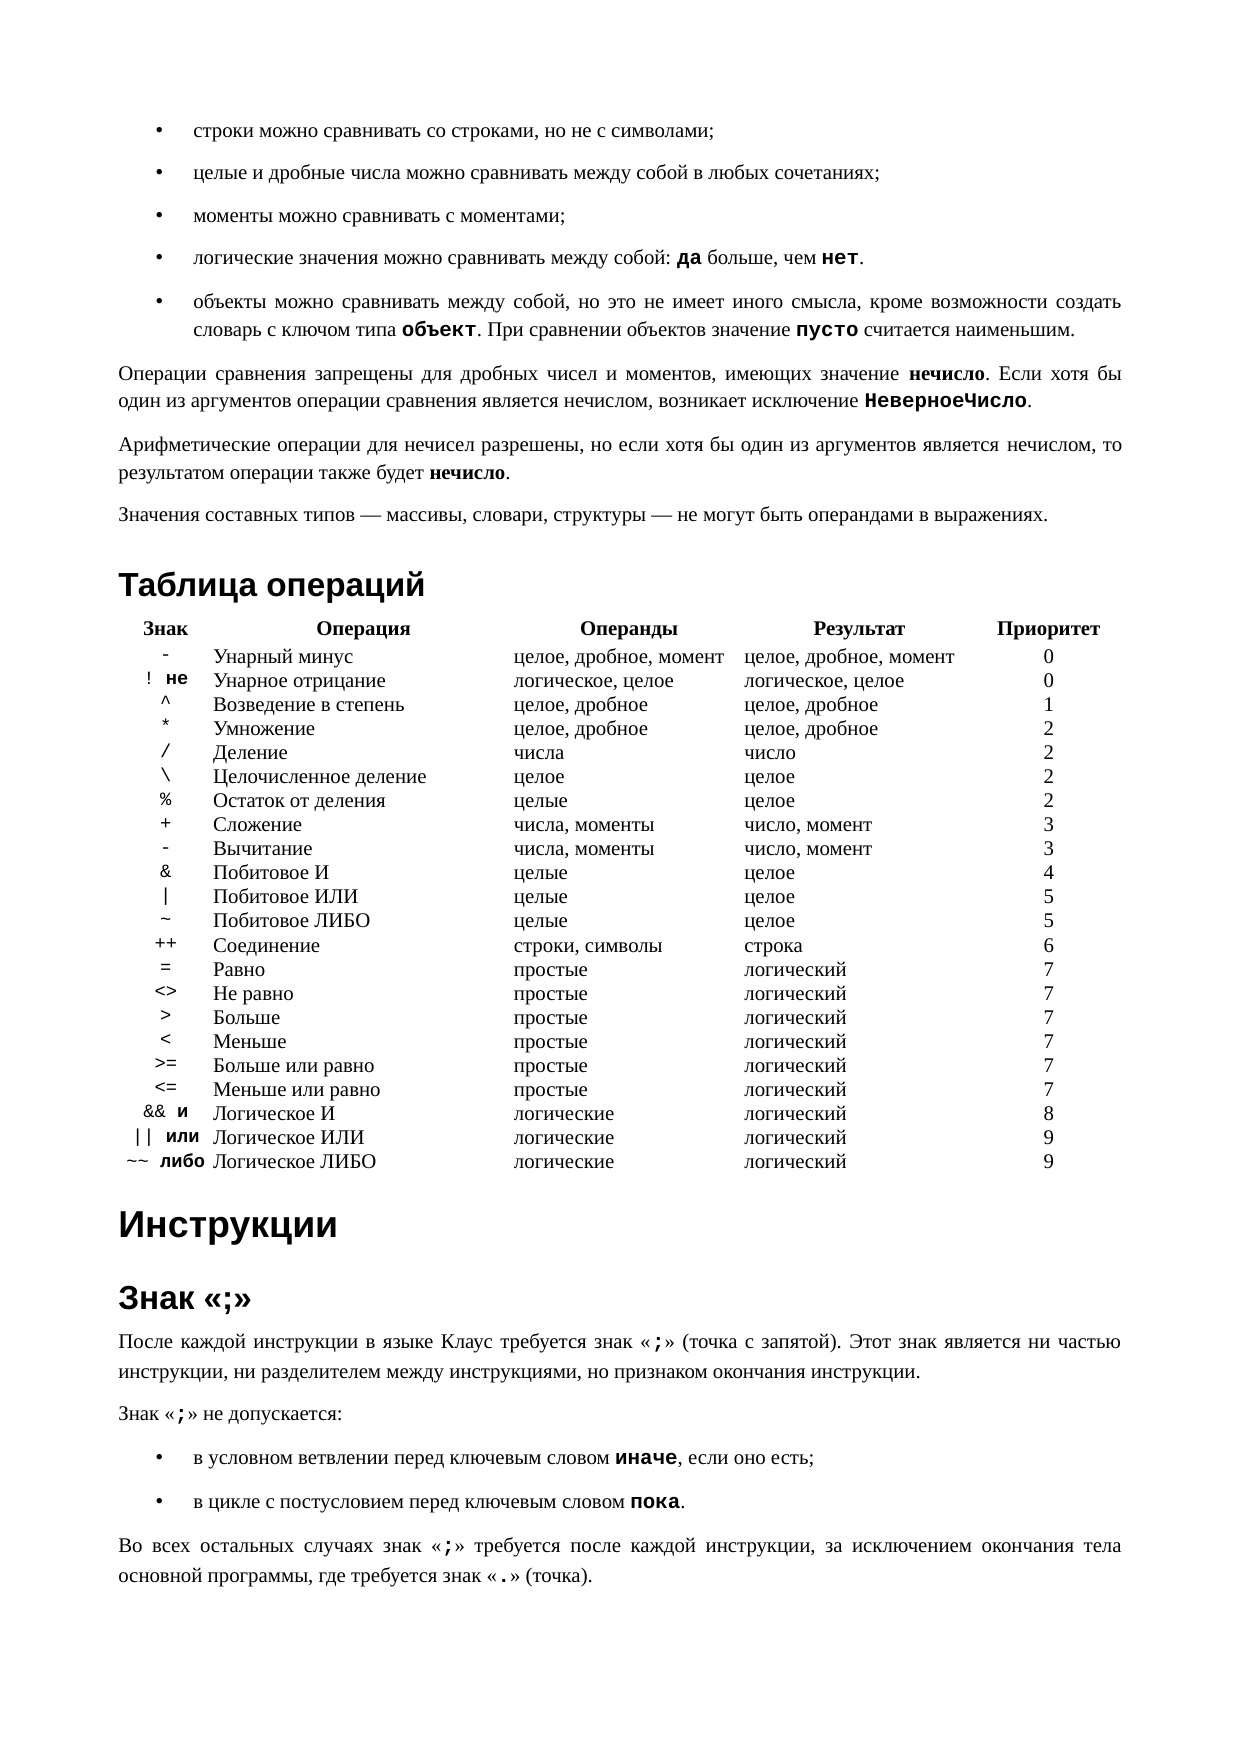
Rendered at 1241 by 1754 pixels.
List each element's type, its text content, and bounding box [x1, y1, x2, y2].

table_cell 2 [975, 740, 1122, 764]
table_cell число, момент [744, 812, 974, 836]
table_cell простые [514, 1005, 744, 1029]
table_cell ~ [118, 909, 213, 932]
table_header Операнды [514, 616, 744, 644]
text Операции сравнения запрещены для дробных чисел и моментов, имеющих значение нечисло. Если хотя бы один из аргументов операции сравнения является нечислом, возникает исключение НеверноеЧисло. [118, 361, 1122, 414]
table_cell Меньше [213, 1029, 514, 1053]
list логические значения можно сравнивать между собой: да больше, чем нет. [156, 245, 1122, 270]
table_cell Меньше или равно [213, 1077, 514, 1101]
table_cell Целочисленное деление [213, 764, 514, 788]
table_cell логический [744, 1077, 974, 1101]
table_cell числа, моменты [514, 812, 744, 836]
table_cell целое, дробное [744, 692, 974, 716]
table_cell Больше [213, 1005, 514, 1029]
table_cell Побитовое ЛИБО [213, 909, 514, 932]
table_cell Сложение [213, 812, 514, 836]
table_cell логический [744, 1005, 974, 1029]
table_cell число, момент [744, 836, 974, 860]
list в цикле с постусловием перед ключевым словом пока. [156, 1489, 1122, 1515]
table_cell целое [744, 909, 974, 932]
table_cell / [118, 740, 213, 764]
table_cell & [118, 860, 213, 884]
table_cell | [118, 884, 213, 908]
table_cell целые [514, 909, 744, 932]
list моменты можно сравнивать с моментами; [156, 202, 1122, 227]
table_header Операция [213, 616, 514, 644]
table_cell 7 [975, 1029, 1122, 1053]
table_cell 2 [975, 764, 1122, 788]
table_cell целое [744, 884, 974, 908]
table_header Приоритет [975, 616, 1122, 644]
table_cell 7 [975, 1077, 1122, 1101]
table_cell 7 [975, 1005, 1122, 1029]
table_cell логический [744, 981, 974, 1005]
table_cell целое [744, 788, 974, 812]
text Во всех остальных случаях знак «;» требуется после каждой инструкции, за исключением окончания тела основной программы, где требуется знак «.» (точка). [118, 1533, 1122, 1588]
table_cell 3 [975, 836, 1122, 860]
table_cell простые [514, 981, 744, 1005]
table_cell логический [744, 1101, 974, 1125]
table_cell 3 [975, 812, 1122, 836]
table_cell ~~ либо [118, 1149, 213, 1177]
text Знак «;» не допускается: [118, 1401, 1122, 1426]
table_cell целое, дробное [514, 692, 744, 716]
list объекты можно сравнивать между собой, но это не имеет иного смысла, кроме возможности создать словарь с ключом типа объект. При сравнении объектов значение пусто считается наименьшим. [156, 289, 1122, 342]
table_cell простые [514, 957, 744, 981]
table_cell целое, дробное [514, 716, 744, 740]
table_cell числа, моменты [514, 836, 744, 860]
table_cell 1 [975, 692, 1122, 716]
table_cell - [118, 644, 213, 668]
table_cell 0 [975, 668, 1122, 692]
table_cell Унарное отрицание [213, 668, 514, 692]
table_header Знак [118, 616, 213, 644]
table_cell Унарный минус [213, 644, 514, 668]
table_cell логический [744, 1149, 974, 1177]
table_cell число [744, 740, 974, 764]
table_cell - [118, 836, 213, 860]
table_cell % [118, 788, 213, 812]
table_cell <> [118, 981, 213, 1005]
table_cell 0 [975, 644, 1122, 668]
table_cell Остаток от деления [213, 788, 514, 812]
table_cell логическое, целое [744, 668, 974, 692]
table_cell * [118, 716, 213, 740]
table_cell Логическое ИЛИ [213, 1125, 514, 1149]
table_cell 5 [975, 909, 1122, 932]
table_cell целые [514, 788, 744, 812]
table_cell Побитовое ИЛИ [213, 884, 514, 908]
text Значения составных типов — массивы, словари, структуры — не могут быть операндами в выражениях. [118, 502, 1122, 526]
table_cell \ [118, 764, 213, 788]
table_cell 9 [975, 1125, 1122, 1149]
list строки можно сравнивать со строками, но не с символами; [156, 118, 1122, 142]
table_cell целые [514, 860, 744, 884]
table_cell = [118, 957, 213, 981]
table_cell простые [514, 1077, 744, 1101]
table_cell + [118, 812, 213, 836]
table_cell логический [744, 957, 974, 981]
table_cell Логическое И [213, 1101, 514, 1125]
text Арифметические операции для нечисел разрешены, но если хотя бы один из аргументов является нечислом, то результатом операции также будет нечисло. [118, 432, 1122, 484]
text После каждой инструкции в языке Клаус требуется знак «;» (точка с запятой). Этот знак является ни частью инструкции, ни разделителем между инструкциями, но признаком окончания инструкции. [118, 1329, 1122, 1383]
table_cell 7 [975, 1053, 1122, 1077]
table_cell 7 [975, 981, 1122, 1005]
table_cell ^ [118, 692, 213, 716]
table_cell Больше или равно [213, 1053, 514, 1077]
subtitle Таблица операций [118, 565, 1122, 604]
table_cell логические [514, 1101, 744, 1125]
table_cell 9 [975, 1149, 1122, 1177]
table_cell 7 [975, 957, 1122, 981]
subtitle Знак «;» [118, 1278, 1122, 1317]
table_cell >= [118, 1053, 213, 1077]
table_cell 5 [975, 884, 1122, 908]
table_cell 2 [975, 716, 1122, 740]
table_cell <= [118, 1077, 213, 1101]
table_cell Соединение [213, 933, 514, 957]
table_cell числа [514, 740, 744, 764]
list целые и дробные числа можно сравнивать между собой в любых сочетаниях; [156, 160, 1122, 184]
table_cell Деление [213, 740, 514, 764]
table_cell 8 [975, 1101, 1122, 1125]
list в условном ветвлении перед ключевым словом иначе, если оно есть; [156, 1445, 1122, 1471]
table_cell целое, дробное, момент [514, 644, 744, 668]
table_cell целое, дробное [744, 716, 974, 740]
subtitle Инструкции [118, 1202, 1122, 1245]
table_cell > [118, 1005, 213, 1029]
table_cell целое [744, 764, 974, 788]
table_cell Не равно [213, 981, 514, 1005]
table_cell целые [514, 884, 744, 908]
table_cell Умножение [213, 716, 514, 740]
table_cell && и [118, 1101, 213, 1125]
table_cell || или [118, 1125, 213, 1149]
table_cell целое, дробное, момент [744, 644, 974, 668]
table_cell 2 [975, 788, 1122, 812]
table_cell целое [744, 860, 974, 884]
table_cell Равно [213, 957, 514, 981]
table_cell 6 [975, 933, 1122, 957]
table_cell логический [744, 1125, 974, 1149]
table_cell ++ [118, 933, 213, 957]
table_cell 4 [975, 860, 1122, 884]
table_cell Побитовое И [213, 860, 514, 884]
table_cell простые [514, 1029, 744, 1053]
table_cell Логическое ЛИБО [213, 1149, 514, 1177]
table_cell Возведение в степень [213, 692, 514, 716]
table_cell логические [514, 1149, 744, 1177]
table_cell логические [514, 1125, 744, 1149]
table_cell Вычитание [213, 836, 514, 860]
table_cell < [118, 1029, 213, 1053]
table_cell целое [514, 764, 744, 788]
table_cell ! не [118, 668, 213, 692]
table_header Результат [744, 616, 974, 644]
table_cell строка [744, 933, 974, 957]
table_cell логический [744, 1029, 974, 1053]
table_cell логическое, целое [514, 668, 744, 692]
table_cell строки, символы [514, 933, 744, 957]
table_cell логический [744, 1053, 974, 1077]
table_cell простые [514, 1053, 744, 1077]
